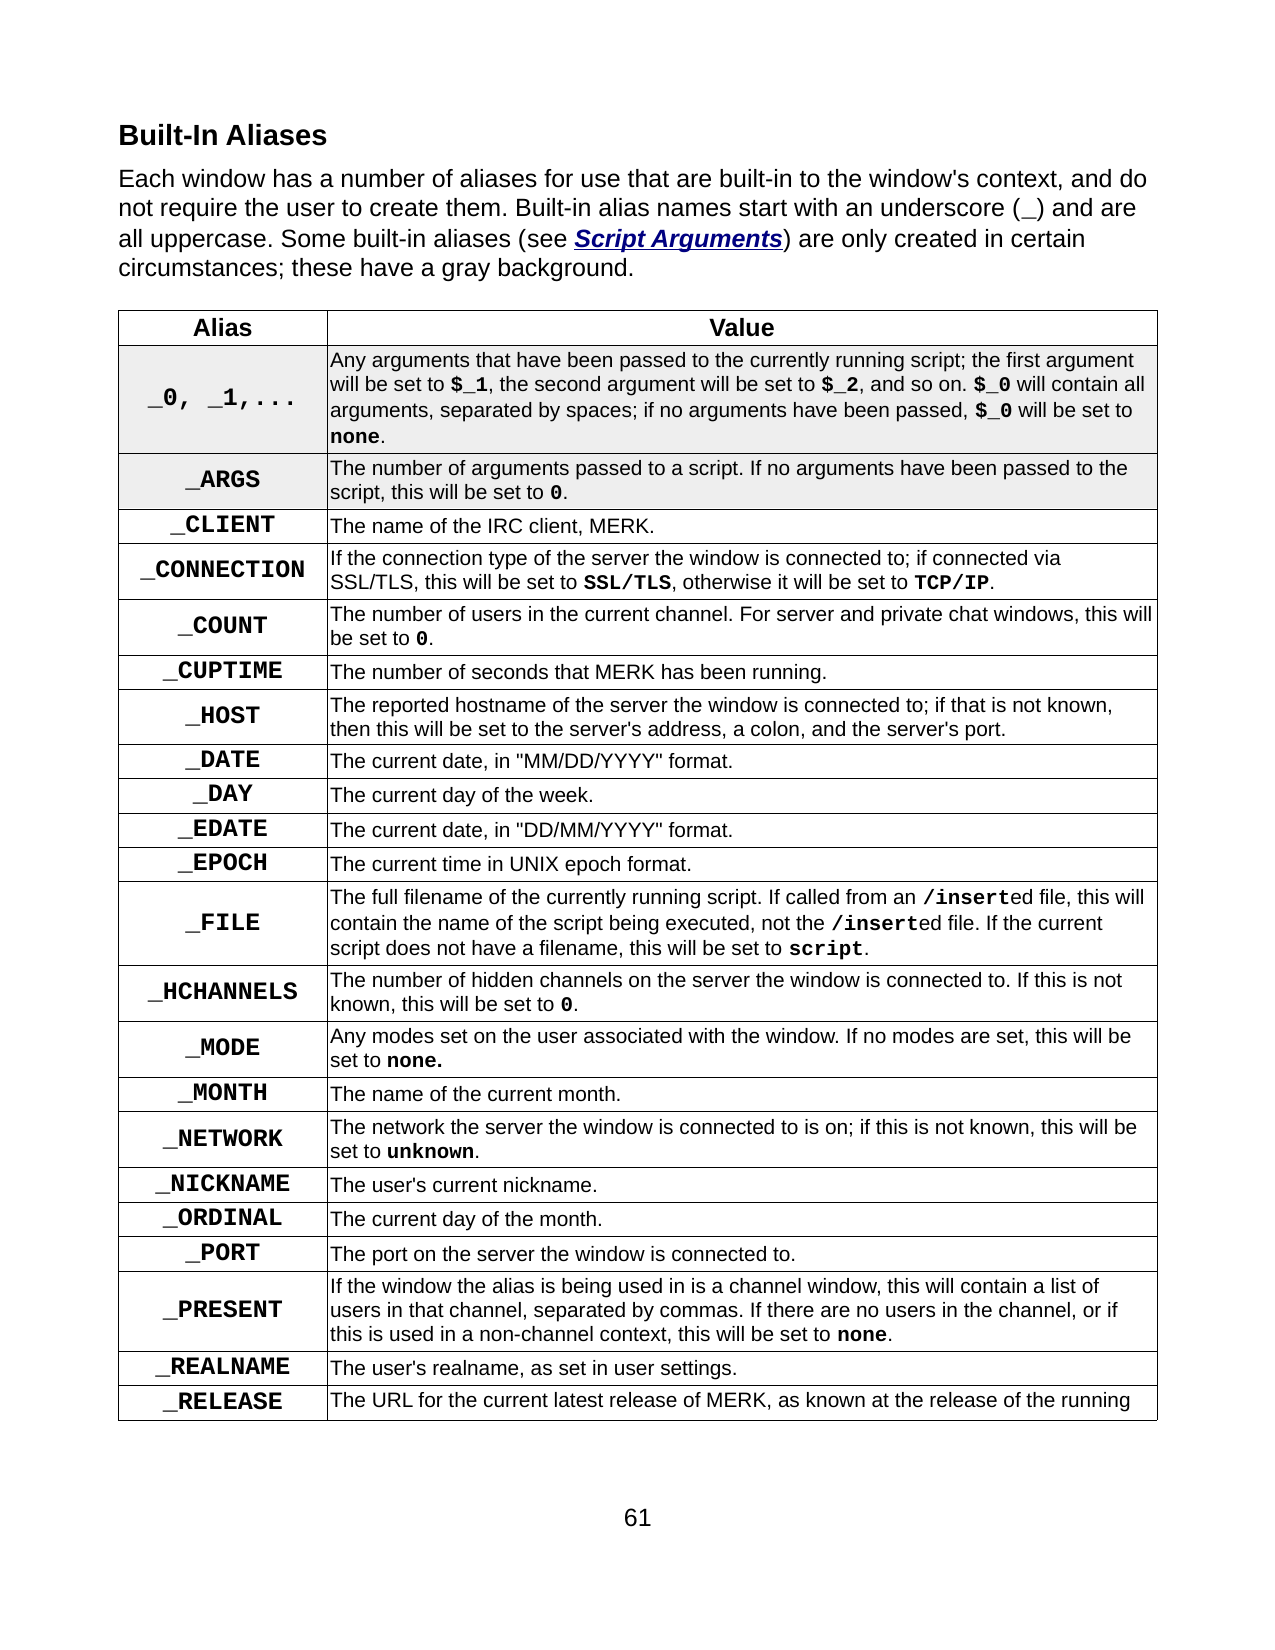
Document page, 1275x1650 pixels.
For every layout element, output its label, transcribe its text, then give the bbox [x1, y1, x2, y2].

table_header Value [328, 311, 1157, 345]
table_cell _NETWORK [119, 1112, 327, 1167]
table_header Alias [119, 311, 327, 345]
table_cell _RELEASE [119, 1386, 327, 1419]
table_cell The number of users in the current channel. For server and private chat windows, this will be set to 0. [328, 600, 1157, 655]
table_cell _0, _1,... [119, 346, 327, 453]
table_cell _CONNECTION [119, 544, 327, 599]
table_cell _HOST [119, 690, 327, 743]
table_cell The current time in UNIX epoch format. [328, 848, 1157, 881]
table_cell _REALNAME [119, 1352, 327, 1385]
table_cell The current day of the month. [328, 1203, 1157, 1236]
table_cell If the window the alias is being used in is a channel window, this will contain a list of users in that channel, separated by commas. If there are no users in the channel, or if this is used in a non-channel context, this will be set to none. [328, 1272, 1157, 1351]
text Each window has a number of aliases for use that are built-in to the window's context, and do not require the user to create them. Built-in alias names start with an underscore (_) and are all uppercase. Some built-in aliases (see Script Arguments) are only created in certain circumstances; these have a gray background. [118, 164, 1157, 281]
table_cell The reported hostname of the server the window is connected to; if that is not known, then this will be set to the server's address, a colon, and the server's port. [328, 690, 1157, 743]
table_cell The name of the current month. [328, 1078, 1157, 1111]
table_cell The number of seconds that MERK has been running. [328, 656, 1157, 689]
table_cell The current date, in "MM/DD/YYYY" format. [328, 745, 1157, 778]
table_cell _NICKNAME [119, 1168, 327, 1202]
table_cell _EPOCH [119, 848, 327, 881]
table_cell _DAY [119, 779, 327, 812]
table_cell The current date, in "DD/MM/YYYY" format. [328, 814, 1157, 847]
subtitle Built-In Aliases [118, 118, 1157, 152]
table_cell If the connection type of the server the window is connected to; if connected via SSL/TLS, this will be set to SSL/TLS, otherwise it will be set to TCP/IP. [328, 544, 1157, 599]
table_cell The current day of the week. [328, 779, 1157, 812]
table_cell _ARGS [119, 454, 327, 508]
table_cell _ORDINAL [119, 1203, 327, 1236]
table_cell The number of hidden channels on the server the window is connected to. If this is not known, this will be set to 0. [328, 966, 1157, 1021]
table_cell _PRESENT [119, 1272, 327, 1351]
table_cell The URL for the current latest release of MERK, as known at the release of the running [328, 1386, 1157, 1419]
table_cell _FILE [119, 882, 327, 965]
table_cell The network the server the window is connected to is on; if this is not known, this will be set to unknown. [328, 1112, 1157, 1167]
table_cell The port on the server the window is connected to. [328, 1237, 1157, 1271]
table_cell _EDATE [119, 814, 327, 847]
table_cell _HCHANNELS [119, 966, 327, 1021]
table_cell _CUPTIME [119, 656, 327, 689]
table_cell _PORT [119, 1237, 327, 1271]
table_cell _CLIENT [119, 510, 327, 543]
table_cell Any arguments that have been passed to the currently running script; the first argument will be set to $_1, the second argument will be set to $_2, and so on. $_0 will contain all arguments, separated by spaces; if no arguments have been passed, $_0 will be set to none. [328, 346, 1157, 453]
table_cell Any modes set on the user associated with the window. If no modes are set, this will be set to none. [328, 1022, 1157, 1077]
table_cell _DATE [119, 745, 327, 778]
table_cell _MONTH [119, 1078, 327, 1111]
table_cell The name of the IRC client, MERK. [328, 510, 1157, 543]
table_cell The user's realname, as set in user settings. [328, 1352, 1157, 1385]
table_cell The full filename of the currently running script. If called from an /inserted file, this will contain the name of the script being executed, not the /inserted file. If the current script does not have a filename, this will be set to script. [328, 882, 1157, 965]
table_cell The number of arguments passed to a script. If no arguments have been passed to the script, this will be set to 0. [328, 454, 1157, 508]
table_cell _MODE [119, 1022, 327, 1077]
table_cell _COUNT [119, 600, 327, 655]
table_cell The user's current nickname. [328, 1168, 1157, 1202]
